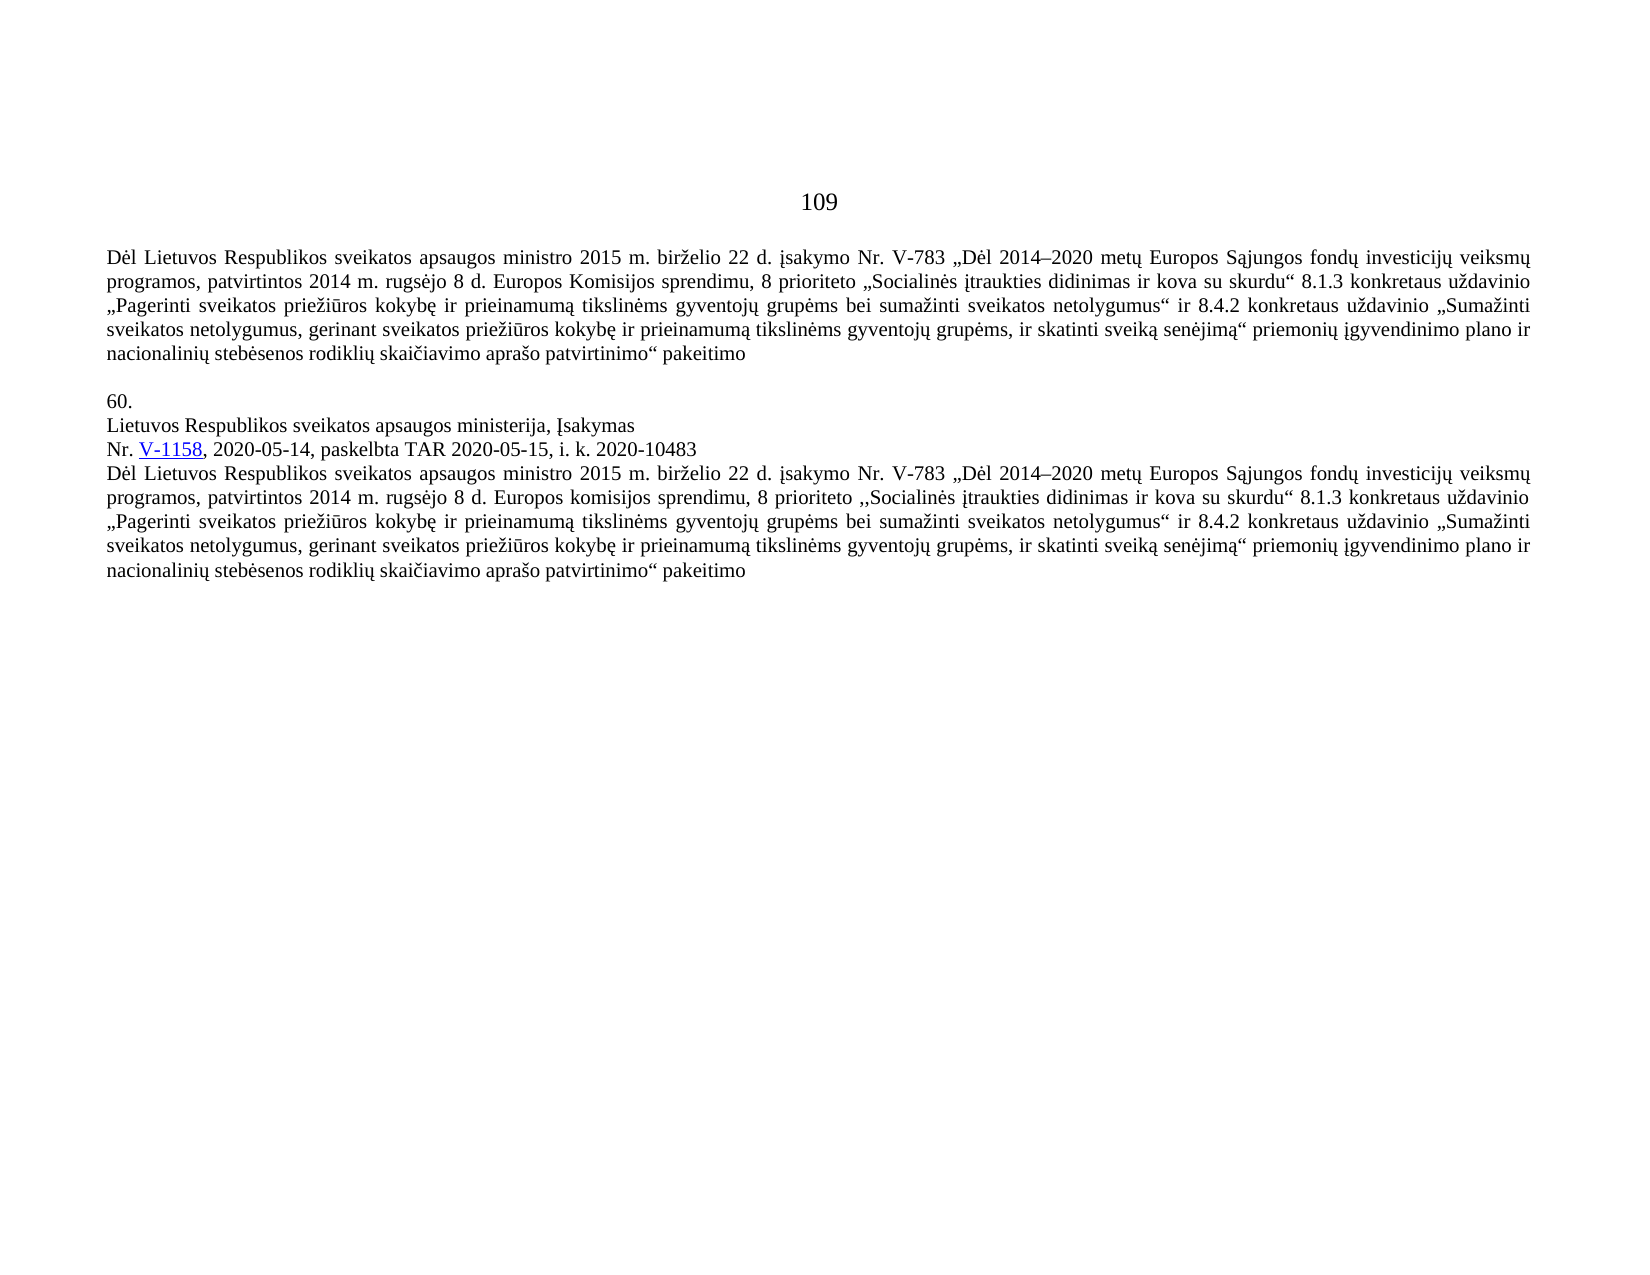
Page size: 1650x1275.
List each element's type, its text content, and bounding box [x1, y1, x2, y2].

text 60. [106, 389, 1532, 413]
text Dėl Lietuvos Respublikos sveikatos apsaugos ministro 2015 m. birželio 22 d. įsakymo Nr. V-783 „Dėl 2014–2020 metų Europos Sąjungos fondų investicijų veiksmų programos, patvirtintos 2014 m. rugsėjo 8 d. Europos Komisijos sprendimu, 8 prioriteto „Socialinės įtraukties didinimas ir kova su skurdu“ 8.1.3 konkretaus uždavinio „Pagerinti sveikatos priežiūros kokybę ir prieinamumą tikslinėms gyventojų grupėms bei sumažinti sveikatos netolygumus“ ir 8.4.2 konkretaus uždavinio „Sumažinti sveikatos netolygumus, gerinant sveikatos priežiūros kokybę ir prieinamumą tikslinėms gyventojų grupėms, ir skatinti sveiką senėjimą“ priemonių įgyvendinimo plano ir nacionalinių stebėsenos rodiklių skaičiavimo aprašo patvirtinimo“ pakeitimo [106, 245, 1532, 365]
text Lietuvos Respublikos sveikatos apsaugos ministerija, Įsakymas [106, 413, 1532, 437]
text Nr. V-1158, 2020-05-14, paskelbta TAR 2020-05-15, i. k. 2020-10483 [106, 437, 1532, 461]
text Dėl Lietuvos Respublikos sveikatos apsaugos ministro 2015 m. birželio 22 d. įsakymo Nr. V-783 „Dėl 2014–2020 metų Europos Sąjungos fondų investicijų veiksmų programos, patvirtintos 2014 m. rugsėjo 8 d. Europos komisijos sprendimu, 8 prioriteto ,,Socialinės įtraukties didinimas ir kova su skurdu“ 8.1.3 konkretaus uždavinio „Pagerinti sveikatos priežiūros kokybę ir prieinamumą tikslinėms gyventojų grupėms bei sumažinti sveikatos netolygumus“ ir 8.4.2 konkretaus uždavinio „Sumažinti sveikatos netolygumus, gerinant sveikatos priežiūros kokybę ir prieinamumą tikslinėms gyventojų grupėms, ir skatinti sveiką senėjimą“ priemonių įgyvendinimo plano ir nacionalinių stebėsenos rodiklių skaičiavimo aprašo patvirtinimo“ pakeitimo [106, 461, 1532, 582]
